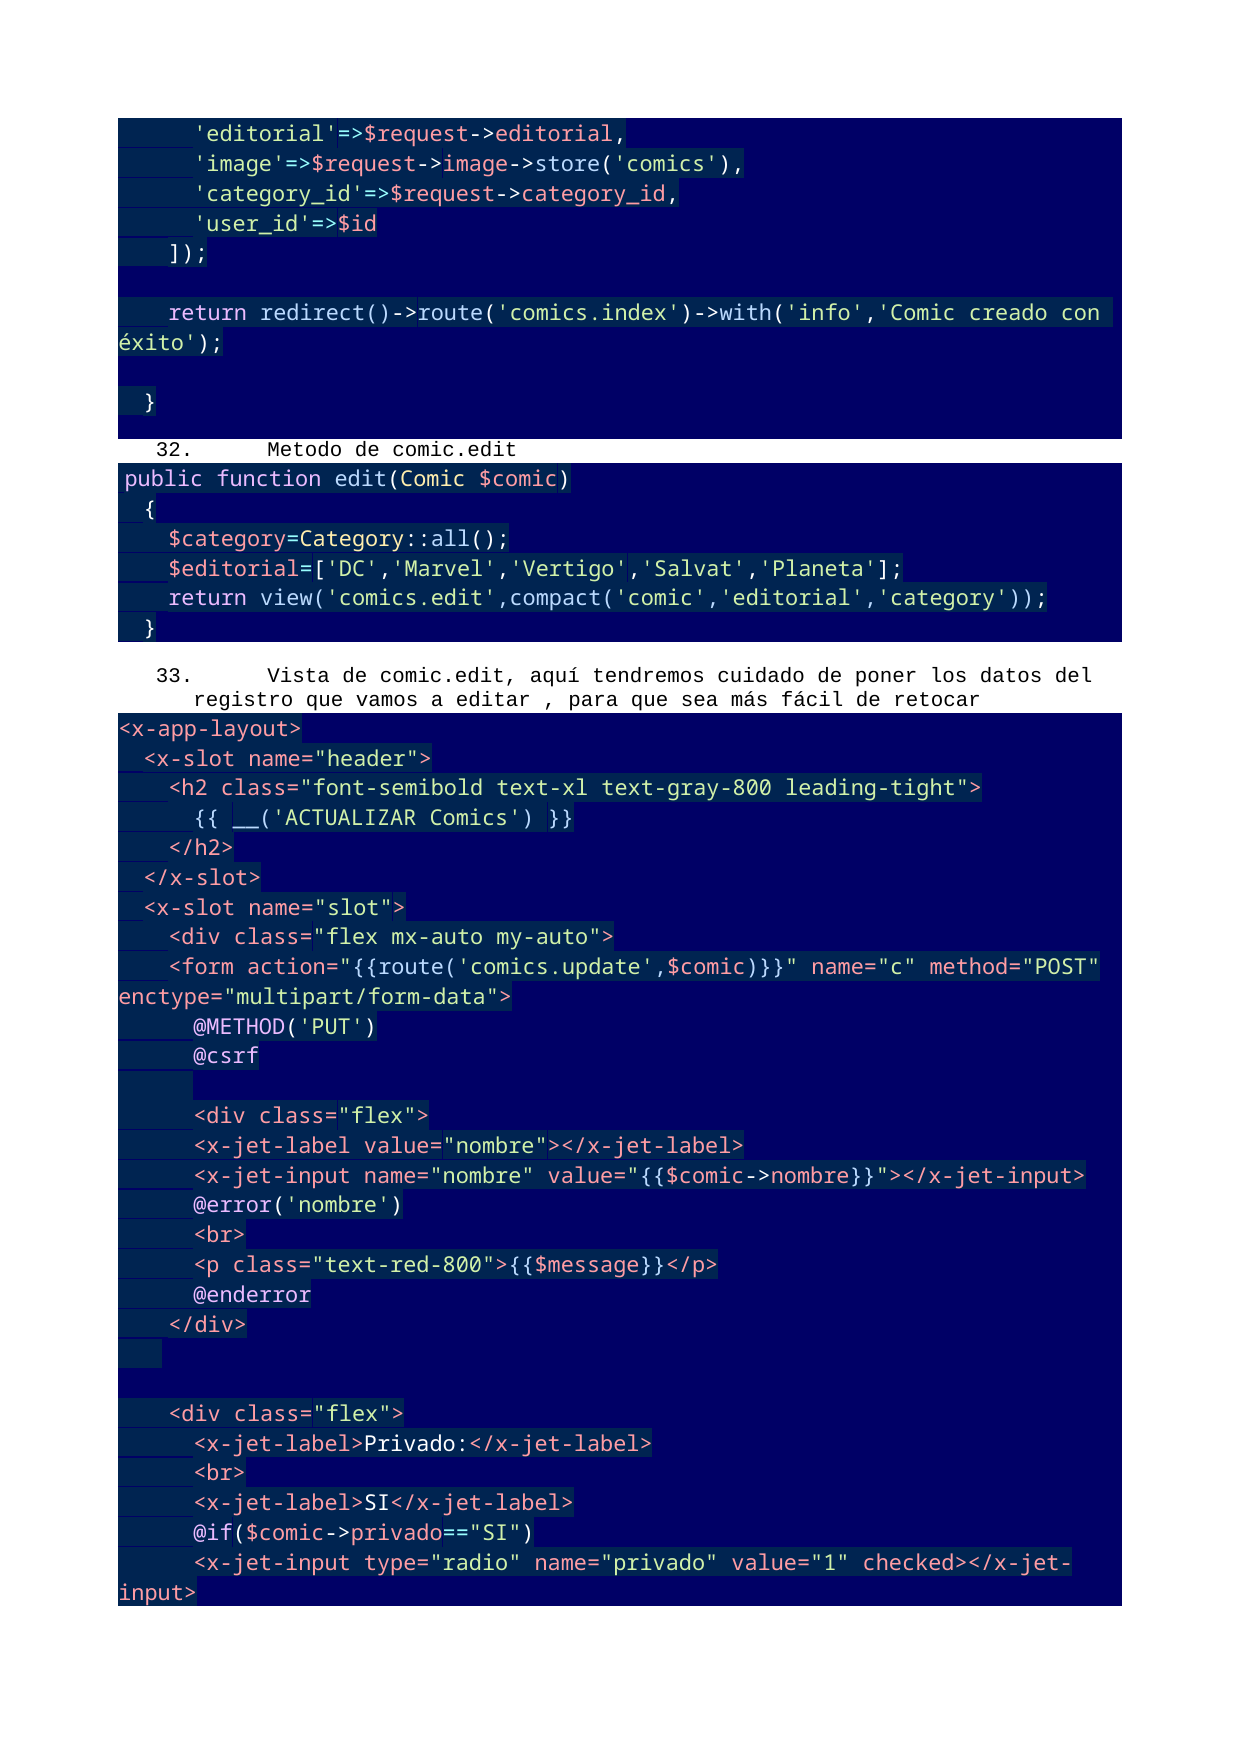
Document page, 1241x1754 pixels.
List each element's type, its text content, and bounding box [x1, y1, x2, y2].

text @enderror [118, 1279, 1122, 1308]
text ]); [118, 237, 1122, 267]
text <h2 class="font-semibold text-xl text-gray-800 leading-tight"> [118, 772, 1122, 802]
text <x-slot name="header"> [118, 743, 1122, 772]
text @METHOD('PUT') [118, 1011, 1122, 1041]
text </x-slot> [118, 862, 1122, 892]
text 'image'=>$request->image->store('comics'), [118, 148, 1122, 178]
text <x-jet-label>Privado:</x-jet-label> [118, 1427, 1122, 1457]
list Vista de comic.edit, aquí tendremos cuidado de poner los datos del registro que vamos a editar , para que sea más fácil de retocar [156, 666, 1122, 713]
text 'user_id'=>$id [118, 207, 1122, 237]
text } [118, 386, 1122, 416]
text <br> [118, 1457, 1122, 1487]
text @csrf [118, 1041, 1122, 1070]
text </h2> [118, 832, 1122, 862]
text 'category_id'=>$request->category_id, [118, 178, 1122, 207]
list Metodo de comic.edit [156, 439, 1122, 463]
text <p class="text-red-800">{{$message}}</p> [118, 1249, 1122, 1279]
text { [118, 493, 1122, 523]
text return redirect()->route('comics.index')->with('info','Comic creado con éxito'); [118, 297, 1122, 356]
text <form action="{{route('comics.update',$comic)}}" name="c" method="POST" enctype="multipart/form-data"> [118, 951, 1122, 1011]
text <br> [118, 1219, 1122, 1249]
text <x-jet-input type="radio" name="privado" value="1" checked></x-jet-input> [118, 1547, 1122, 1606]
text 'editorial'=>$request->editorial, [118, 118, 1122, 148]
text } [118, 612, 1122, 642]
text <x-jet-label value="nombre"></x-jet-label> [118, 1130, 1122, 1159]
text <x-jet-input name="nombre" value="{{$comic->nombre}}"></x-jet-input> [118, 1159, 1122, 1189]
text </div> [118, 1308, 1122, 1338]
text public function edit(Comic $comic) [118, 463, 1122, 493]
text @if($comic->privado=="SI") [118, 1517, 1122, 1547]
text <x-jet-label>SI</x-jet-label> [118, 1487, 1122, 1517]
text $category=Category::all(); [118, 523, 1122, 552]
text <x-slot name="slot"> [118, 892, 1122, 921]
text return view('comics.edit',compact('comic','editorial','category')); [118, 582, 1122, 612]
text <div class="flex"> [118, 1398, 1122, 1427]
text @error('nombre') [118, 1189, 1122, 1219]
text <div class="flex mx-auto my-auto"> [118, 921, 1122, 951]
text {{ __('ACTUALIZAR Comics') }} [118, 802, 1122, 832]
text $editorial=['DC','Marvel','Vertigo','Salvat','Planeta']; [118, 552, 1122, 582]
text <div class="flex"> [118, 1100, 1122, 1130]
text <x-app-layout> [118, 713, 1122, 743]
